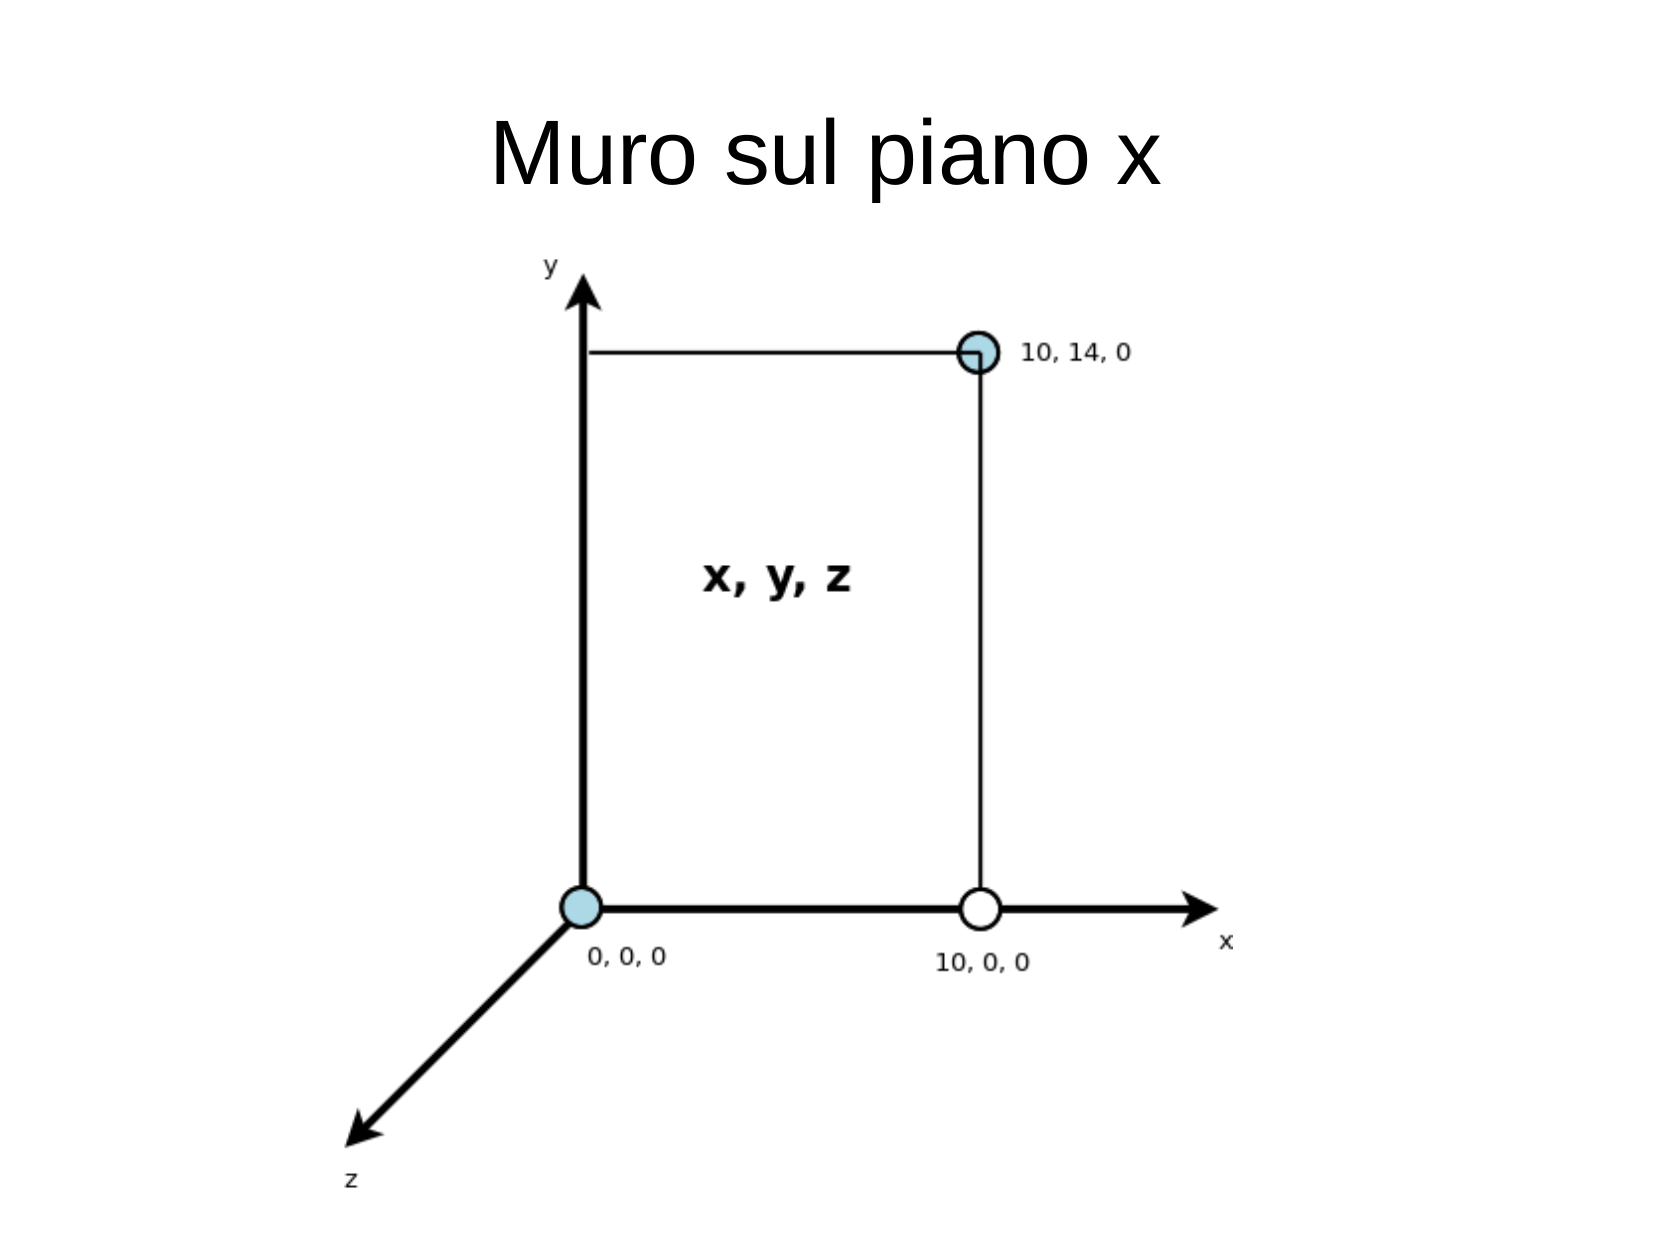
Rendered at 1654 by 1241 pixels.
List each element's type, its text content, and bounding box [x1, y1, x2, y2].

picture [339, 257, 1233, 1192]
title Muro sul piano x [82, 49, 1571, 257]
